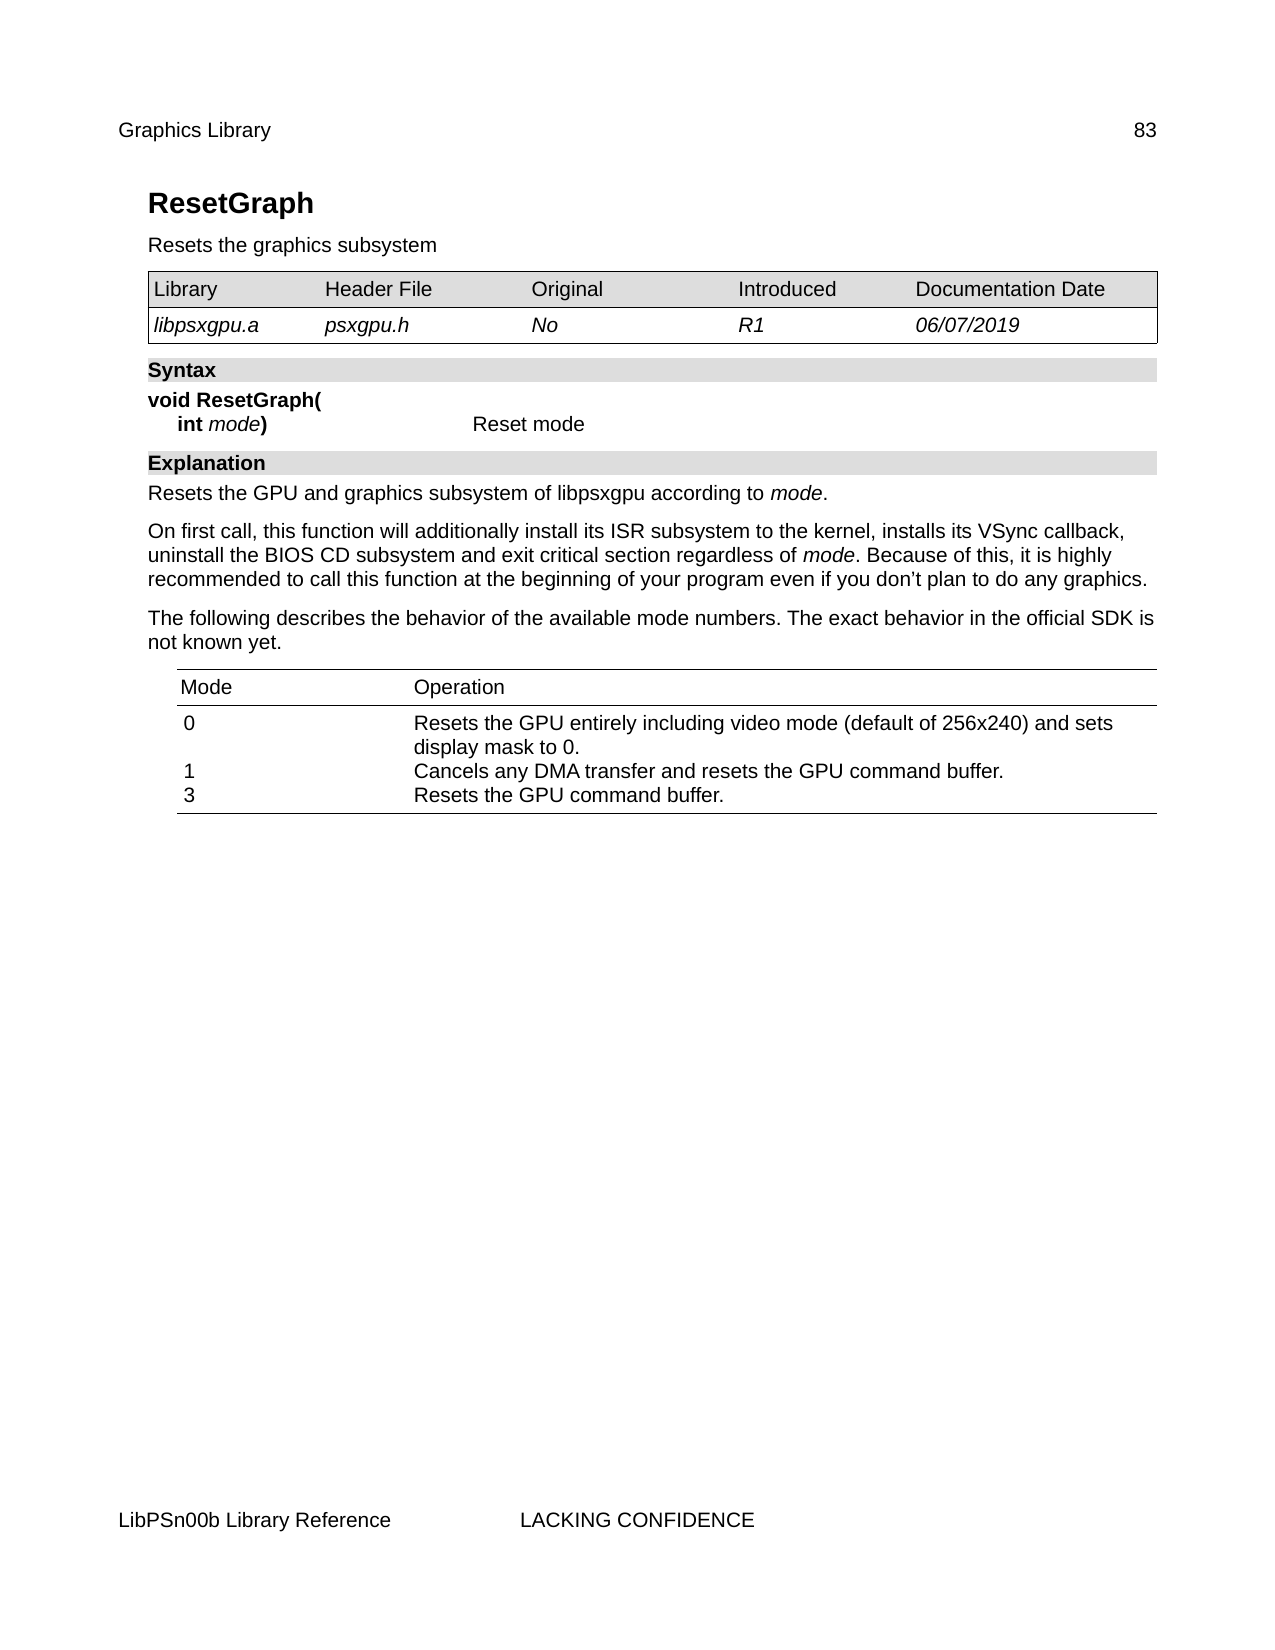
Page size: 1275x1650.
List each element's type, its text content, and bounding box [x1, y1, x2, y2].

text libpsxgpu.a psxgpu.h No R1 06/07/2019 [149, 308, 1157, 343]
text void ResetGraph( [148, 388, 1157, 412]
subtitle Syntax [148, 358, 1157, 382]
subtitle ResetGraph [148, 186, 1157, 220]
text Resets the graphics subsystem [148, 232, 1157, 256]
text On first call, this function will additionally install its ISR subsystem to the kernel, installs its VSync callback, uninstall the BIOS CD subsystem and exit critical section regardless of mode. Because of this, it is highly recommended to call this function at the beginning of your program even if you don’t plan to do any graphics. [148, 519, 1157, 591]
text 3 Resets the GPU command buffer. [177, 777, 1157, 813]
text Mode Operation [177, 670, 1157, 699]
text Library Header File Original Introduced Documentation Date [149, 272, 1157, 307]
text 1 Cancels any DMA transfer and resets the GPU command buffer. [177, 753, 1157, 777]
text Resets the GPU and graphics subsystem of libpsxgpu according to mode. [148, 481, 1157, 504]
text The following describes the behavior of the available mode numbers. The exact behavior in the official SDK is not known yet. [148, 606, 1157, 654]
text 0 Resets the GPU entirely including video mode (default of 256x240) and sets display mask to 0. [177, 706, 1157, 753]
subtitle Explanation [148, 451, 1157, 475]
text int mode) Reset mode [148, 412, 1157, 436]
